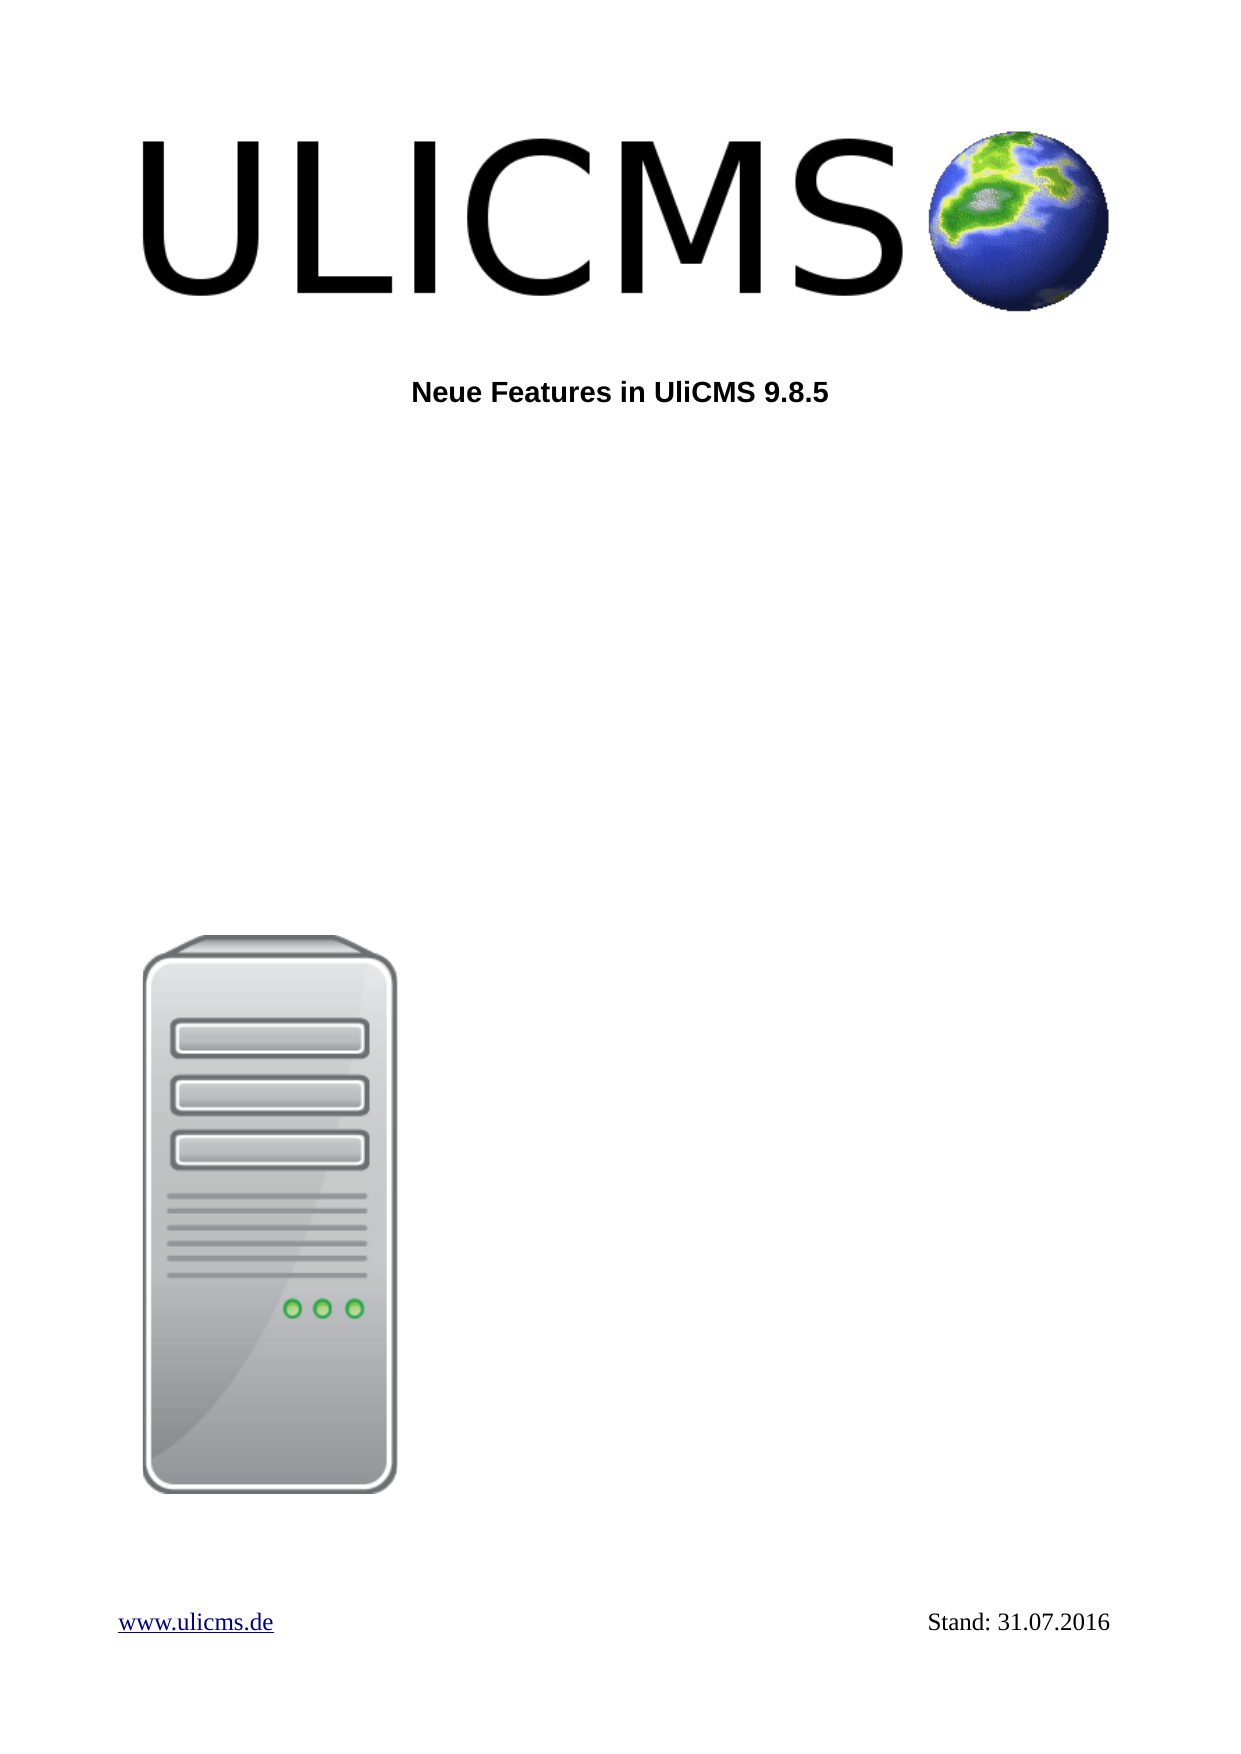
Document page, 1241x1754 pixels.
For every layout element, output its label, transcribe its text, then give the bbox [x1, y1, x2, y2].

picture [115, 118, 1117, 321]
subtitle Neue Features in UliCMS 9.8.5 [118, 375, 1122, 408]
picture [142, 935, 398, 1494]
